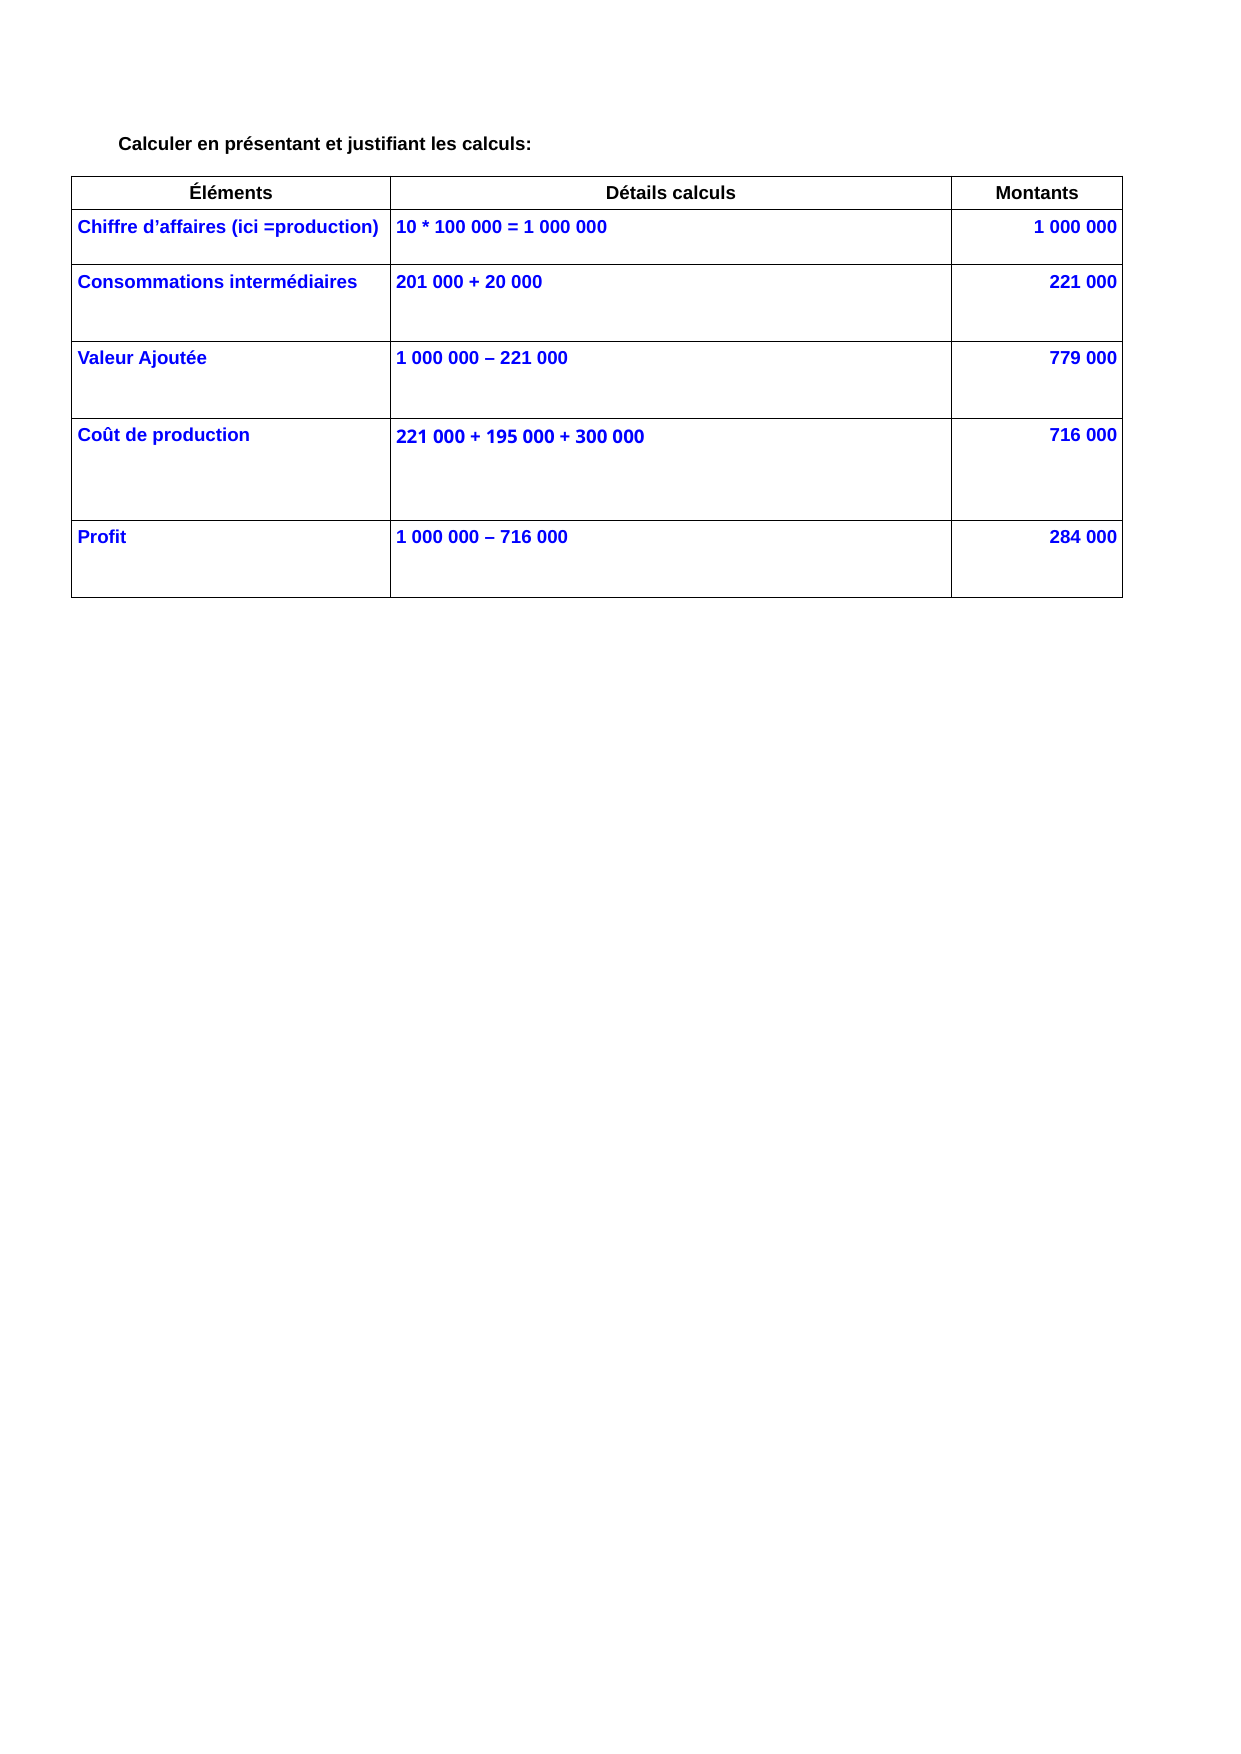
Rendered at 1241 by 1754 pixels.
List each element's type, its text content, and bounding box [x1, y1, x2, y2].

table_cell Consommations intermédiaires [72, 265, 390, 341]
table_cell Chiffre d’affaires (ici =production) [72, 210, 390, 264]
text Calculer en présentant et justifiant les calculs: [118, 132, 1122, 154]
table_cell 201 000 + 20 000 [391, 265, 951, 341]
table_cell 716 000 [952, 419, 1122, 520]
table_cell 284 000 [952, 521, 1122, 596]
table_header Détails calculs [391, 177, 951, 209]
table_cell 1 000 000 – 221 000 [391, 342, 951, 418]
table_cell 1 000 000 – 716 000 [391, 521, 951, 596]
table_cell 221 000 + 195 000 + 300 000 [391, 419, 951, 520]
table_cell 221 000 [952, 265, 1122, 341]
table_cell Profit [72, 521, 390, 596]
table_cell 1 000 000 [952, 210, 1122, 264]
table_cell Coût de production [72, 419, 390, 520]
table_header Éléments [72, 177, 390, 209]
table_cell 10 * 100 000 = 1 000 000 [391, 210, 951, 264]
table_cell 779 000 [952, 342, 1122, 418]
table_cell Valeur Ajoutée [72, 342, 390, 418]
table_header Montants [952, 177, 1122, 209]
